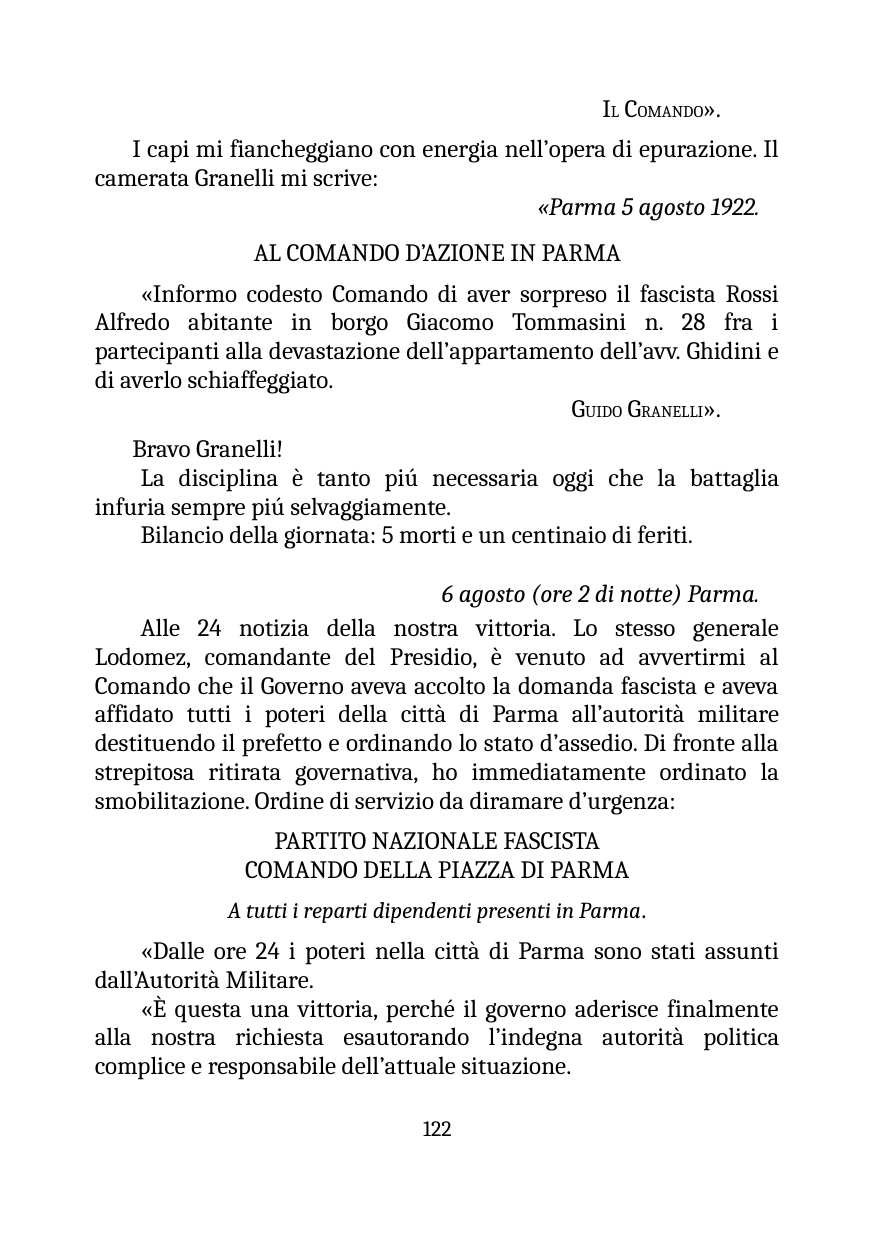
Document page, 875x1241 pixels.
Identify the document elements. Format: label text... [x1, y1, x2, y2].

text La disciplina è tanto piú necessaria oggi che la battaglia infuria sempre piú selvaggiamente. [94, 464, 779, 521]
text AL COMANDO D’AZIONE IN PARMA [94, 239, 779, 268]
text «Parma 5 agosto 1922. [94, 192, 762, 221]
text Bilancio della giornata: 5 morti e un centinaio di feriti. [94, 521, 779, 550]
text Il Comando». [94, 94, 721, 123]
text Guido Granelli». [94, 394, 721, 423]
text I capi mi fiancheggiano con energia nell’opera di epurazione. Il camerata Granelli mi scrive: [94, 135, 779, 192]
text «Dalle ore 24 i poteri nella città di Parma sono stati assunti dall’Autorità Militare. [94, 937, 779, 994]
text A tutti i reparti dipendenti presenti in Parma. [94, 896, 779, 925]
text Alle 24 notizia della nostra vittoria. Lo stesso generale Lodomez, comandante del Presidio, è venuto ad avvertirmi al Comando che il Governo aveva accolto la domanda fascista e aveva affidato tutti i poteri della città di Parma all’autorità militare destituendo il prefetto e ordinando lo stato d’assedio. Di fronte alla strepitosa ritirata governativa, ho immediatamente ordinato la smobilitazione. Ordine di servizio da diramare d’urgenza: [94, 614, 779, 815]
text Bravo Granelli! [94, 435, 779, 464]
text PARTITO NAZIONALE FASCISTA COMANDO DELLA PIAZZA DI PARMA [94, 827, 779, 885]
text «Informo codesto Comando di aver sorpreso il fascista Rossi Alfredo abitante in borgo Giacomo Tommasini n. 28 fra i partecipanti alla devastazione dell’appartamento dell’avv. Ghidini e di averlo schiaffeggiato. [94, 279, 779, 394]
text «È questa una vittoria, perché il governo aderisce finalmente alla nostra richiesta esautorando l’indegna autorità politica complice e responsabile dell’attuale situazione. [94, 994, 779, 1081]
text 6 agosto (ore 2 di notte) Parma. [94, 579, 762, 608]
